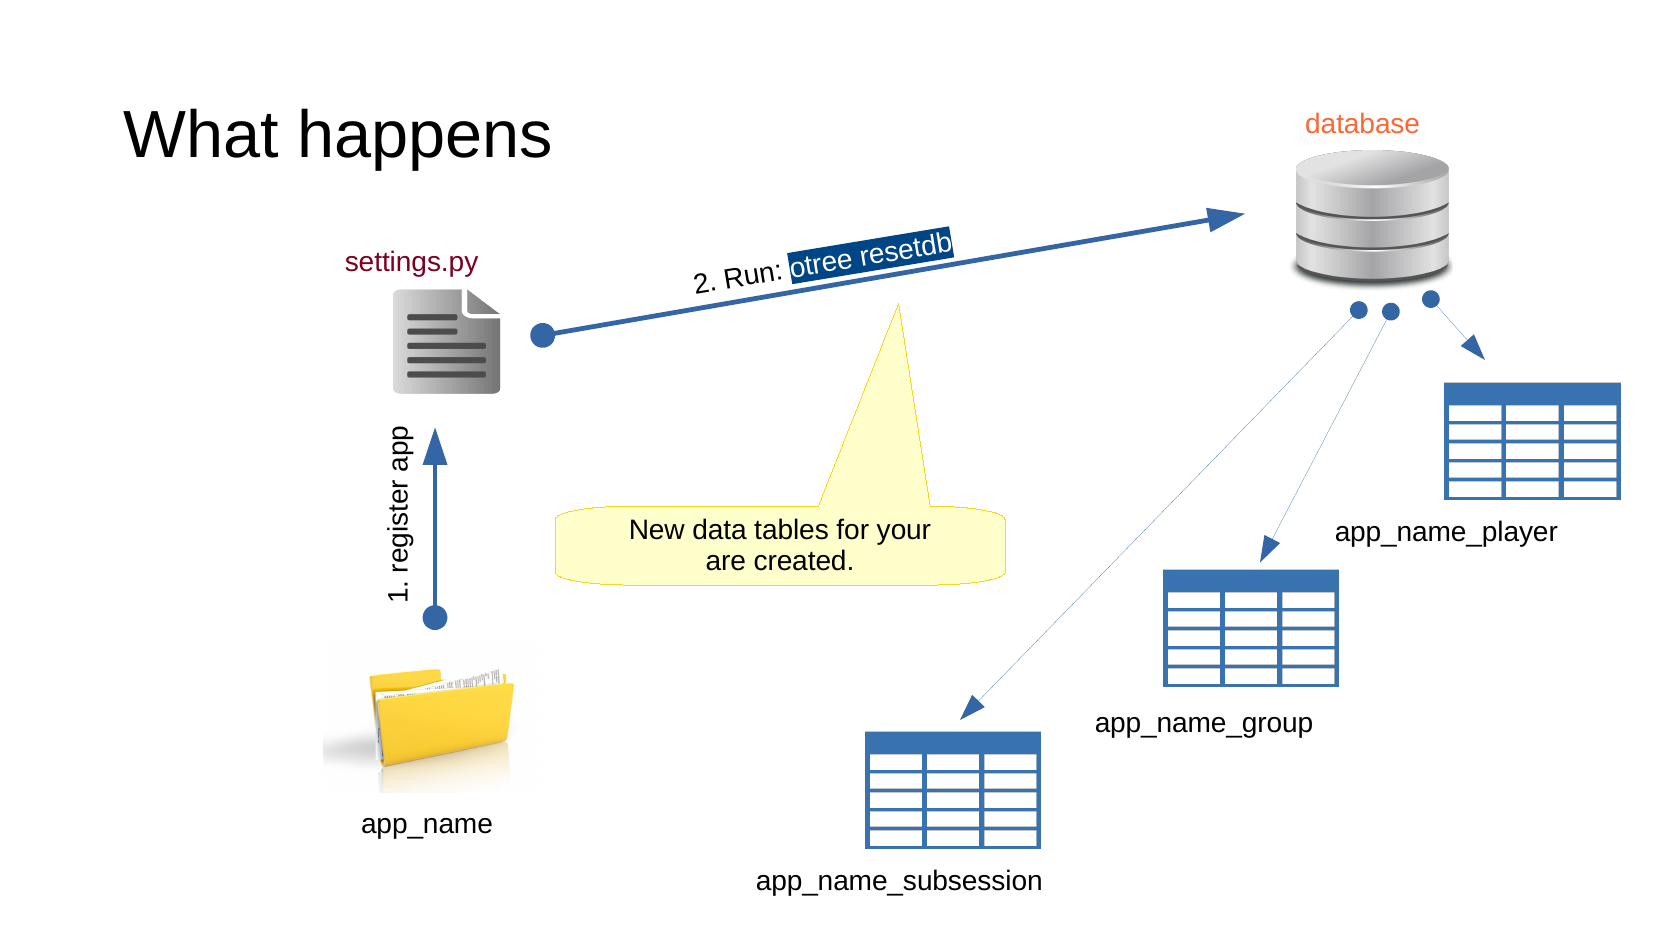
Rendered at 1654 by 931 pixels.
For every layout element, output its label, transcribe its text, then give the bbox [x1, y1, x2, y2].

text_box 2. Run: otree resetdb [675, 202, 1055, 310]
text_box New data tables for your are created. [555, 303, 1006, 586]
picture [323, 641, 541, 793]
text_box app_name_subsession [741, 857, 1156, 904]
picture [1162, 569, 1339, 687]
picture [1286, 150, 1459, 293]
text_box app_name [346, 801, 571, 848]
text_box 1. register app [375, 375, 453, 619]
text_box app_name_group [1080, 699, 1403, 746]
text_box app_name_player [1320, 508, 1649, 555]
picture [864, 731, 1041, 849]
picture [1443, 382, 1621, 500]
text_box settings.py [330, 238, 554, 285]
text_box What happens [108, 90, 571, 180]
text_box database [1290, 101, 1486, 148]
picture [362, 285, 531, 406]
